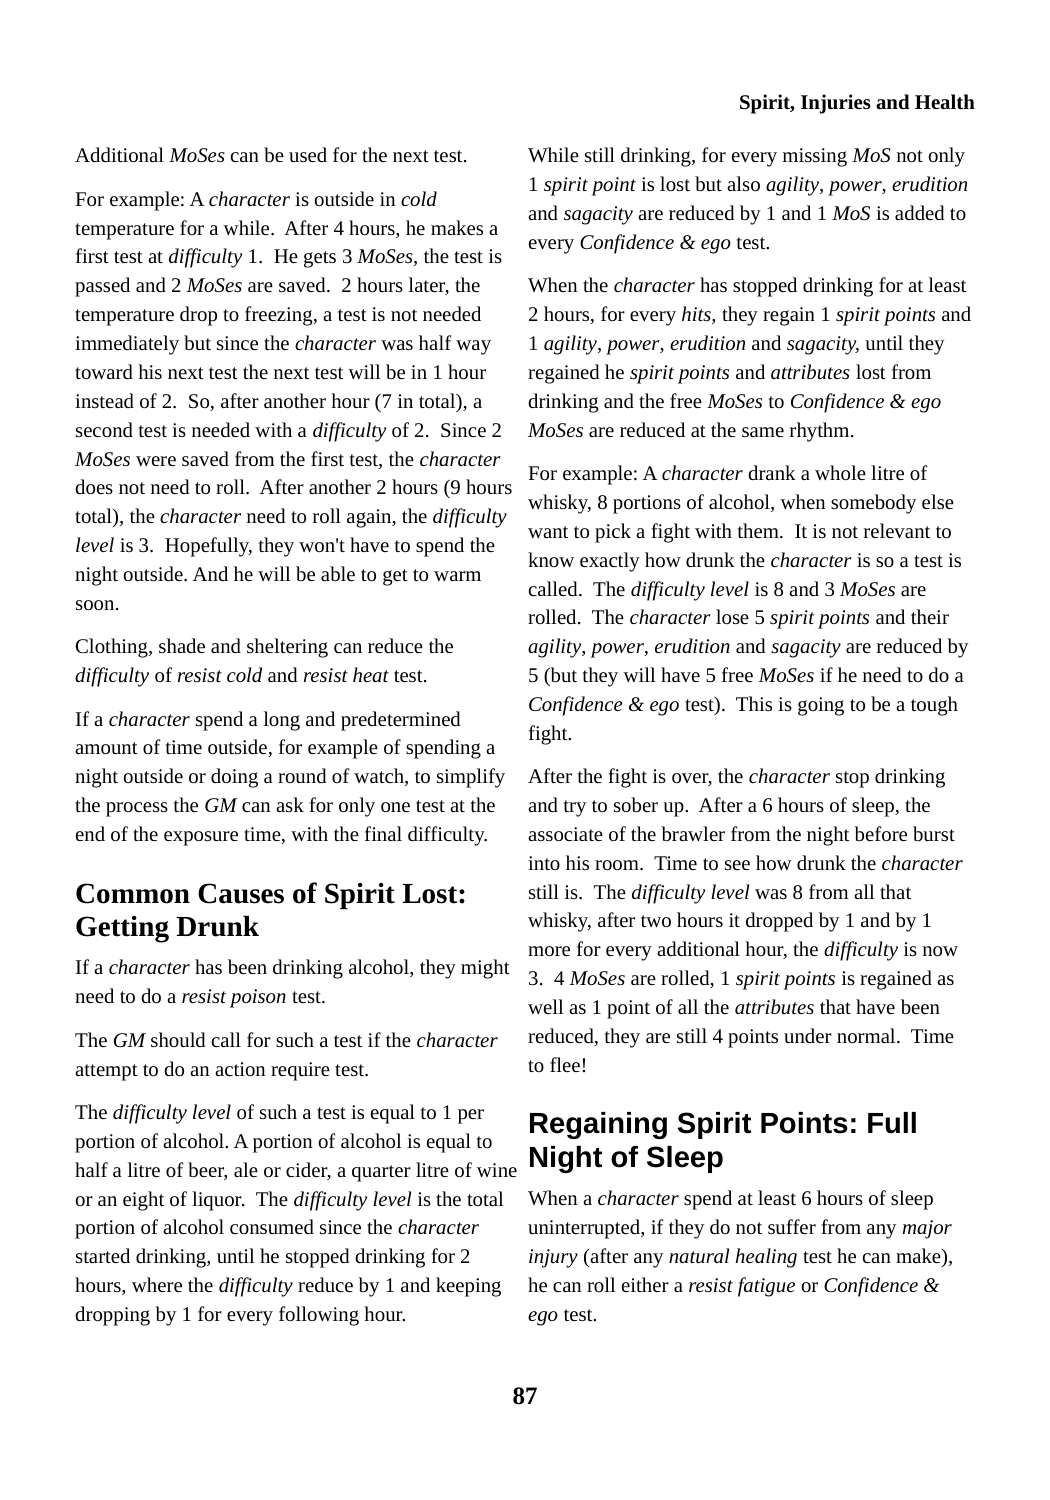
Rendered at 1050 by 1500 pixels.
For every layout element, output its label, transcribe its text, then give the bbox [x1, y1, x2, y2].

text When a character spend at least 6 hours of sleep uninterrupted, if they do not suffer from any major injury (after any natural healing test he can make), he can roll either a resist fatigue or Confidence & ego test. [528, 1186, 975, 1326]
text Clothing, shade and sheltering can reduce the difficulty of resist cold and resist heat test. [75, 634, 522, 687]
text If a character spend a long and predetermined amount of time outside, for example of spending a night outside or doing a round of watch, to simplify the process the GM can ask for only one test at the end of the exposure time, with the final difficulty. [75, 706, 522, 846]
text For example: A character is outside in cold temperature for a while. After 4 hours, he makes a first test at difficulty 1. He gets 3 MoSes, the test is passed and 2 MoSes are saved. 2 hours later, the temperature drop to freezing, a test is not needed immediately but since the character was half way toward his next test the next test will be in 1 hour instead of 2. So, after another hour (7 in total), a second test is needed with a difficulty of 2. Since 2 MoSes were saved from the first test, the character does not need to roll. After another 2 hours (9 hours total), the character need to roll again, the difficulty level is 3. Hopefully, they won't have to spend the night outside. And he will be able to get to warm soon. [75, 187, 522, 615]
text Additional MoSes can be used for the next test. [75, 143, 522, 167]
subtitle Regaining Spirit Points: Full Night of Sleep [528, 1107, 975, 1174]
subtitle Common Causes of Spirit Lost: Getting Drunk [75, 876, 522, 943]
text The GM should call for such a test if the character attempt to do an action require test. [75, 1028, 522, 1081]
text After the fight is over, the character stop drinking and try to sober up. After a 6 hours of sleep, the associate of the brawler from the night before burst into his room. Time to see how drunk the character still is. The difficulty level was 8 from all that whisky, after two hours it dropped by 1 and by 1 more for every additional hour, the difficulty is now 3. 4 MoSes are rolled, 1 spirit points is regained as well as 1 point of all the attributes that have been reduced, they are still 4 points under normal. Time to flee! [528, 764, 975, 1077]
text When the character has stopped drinking for at least 2 hours, for every hits, they regain 1 spirit points and 1 agility, power, erudition and sagacity, until they regained he spirit points and attributes lost from drinking and the free MoSes to Confidence & ego MoSes are reduced at the same rhythm. [528, 273, 975, 442]
text For example: A character drank a whole litre of whisky, 8 portions of alcohol, when somebody else want to pick a fight with them. It is not relevant to know exactly how drunk the character is so a test is called. The difficulty level is 8 and 3 MoSes are rolled. The character lose 5 spirit points and their agility, power, erudition and sagacity are reduced by 5 (but they will have 5 free MoSes if he need to do a Confidence & ego test). This is going to be a tough fight. [528, 461, 975, 745]
text While still drinking, for every missing MoS not only 1 spirit point is lost but also agility, power, erudition and sagacity are reduced by 1 and 1 MoS is added to every Confidence & ego test. [528, 143, 975, 254]
text If a character has been drinking alcohol, they might need to do a resist poison test. [75, 955, 522, 1008]
text The difficulty level of such a test is equal to 1 per portion of alcohol. A portion of alcohol is equal to half a litre of beer, ale or cider, a quarter litre of wine or an eight of liquor. The difficulty level is the total portion of alcohol consumed since the character started drinking, until he stopped drinking for 2 hours, where the difficulty reduce by 1 and keeping dropping by 1 for every following hour. [75, 1100, 522, 1326]
